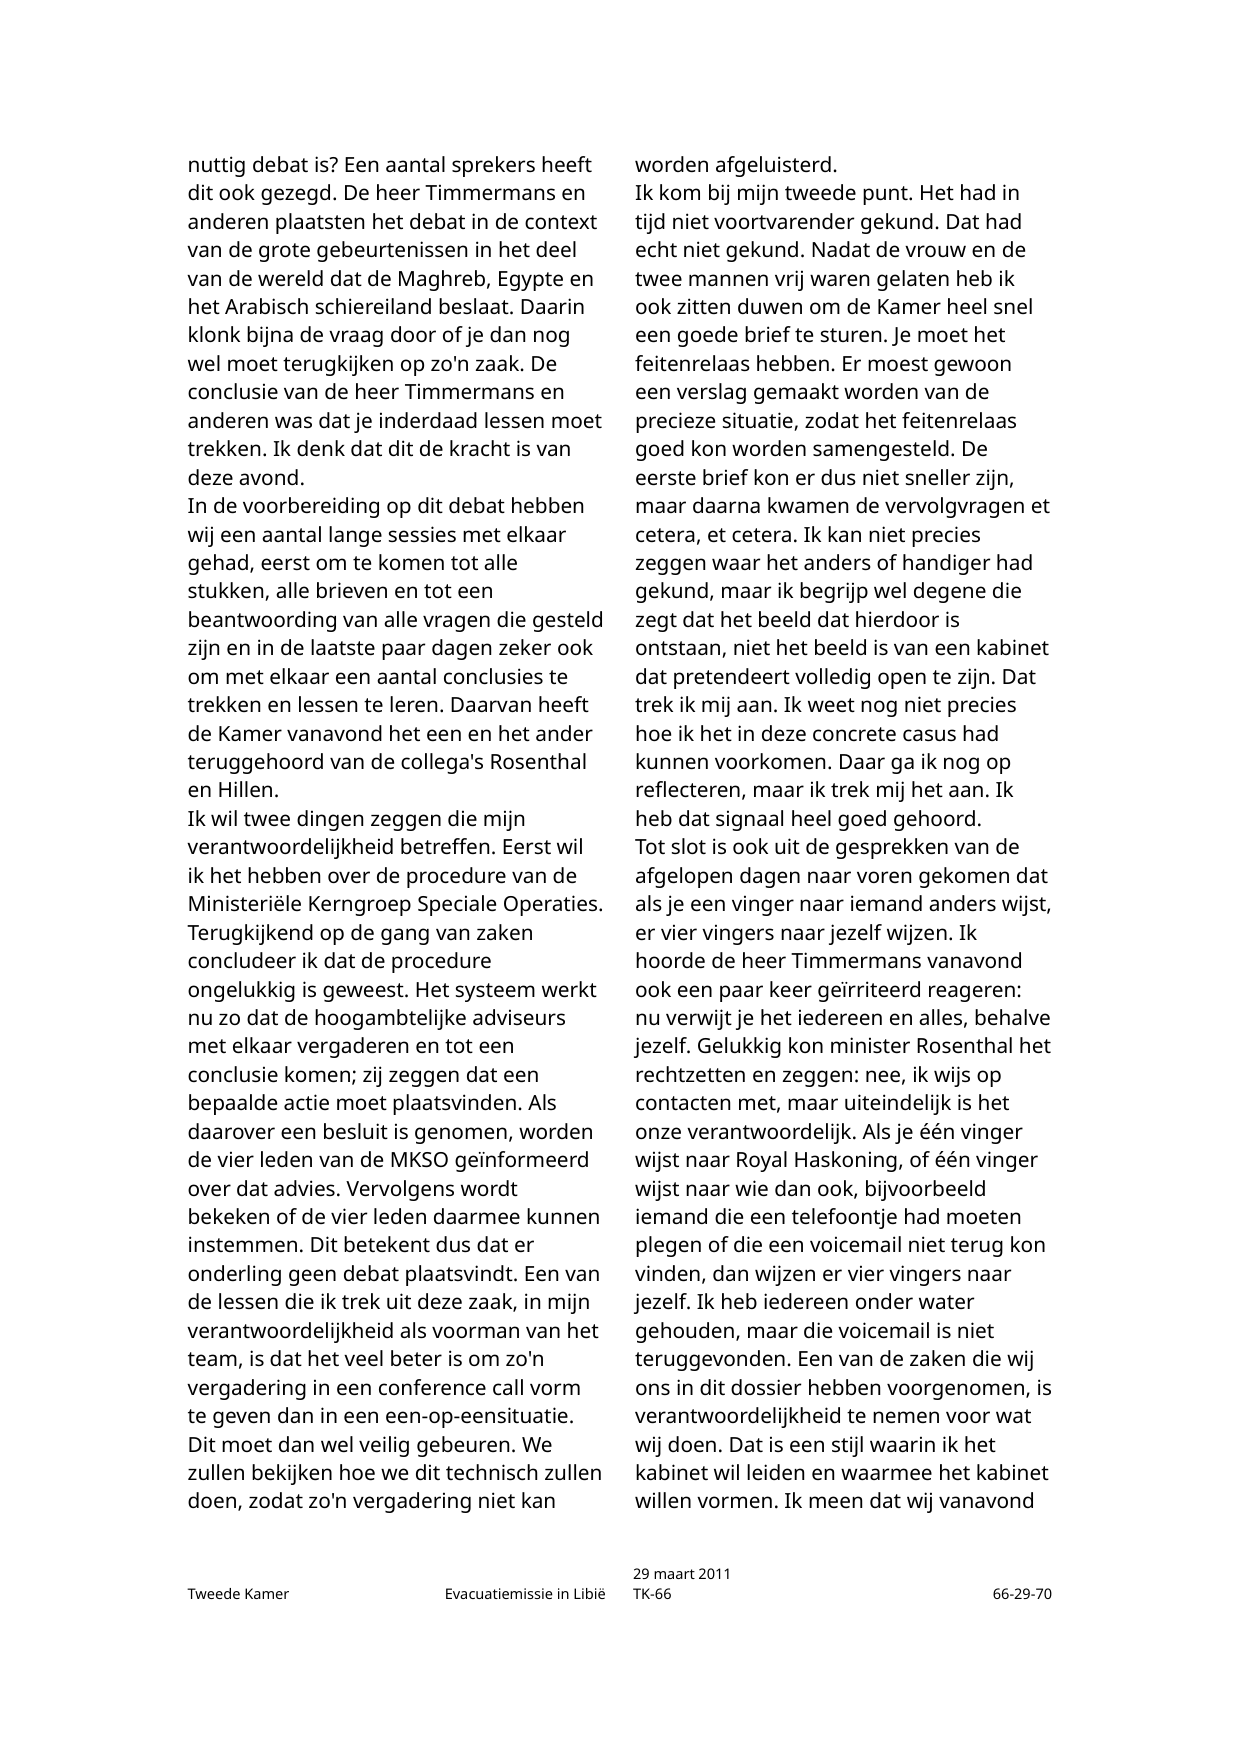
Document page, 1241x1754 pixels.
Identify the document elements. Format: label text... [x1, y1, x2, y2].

text worden afgeluisterd. [635, 150, 1053, 178]
text Ik wil twee dingen zeggen die mijn verantwoordelijkheid betreffen. Eerst wil ik het hebben over de procedure van de Ministeriële Kerngroep Speciale Operaties. Terugkijkend op de gang van zaken concludeer ik dat de procedure ongelukkig is geweest. Het systeem werkt nu zo dat de hoogambtelijke adviseurs met elkaar vergaderen en tot een conclusie komen; zij zeggen dat een bepaalde actie moet plaatsvinden. Als daarover een besluit is genomen, worden de vier leden van de MKSO geïnformeerd over dat advies. Vervolgens wordt bekeken of de vier leden daarmee kunnen instemmen. Dit betekent dus dat er onderling geen debat plaatsvindt. Een van de lessen die ik trek uit deze zaak, in mijn verantwoordelijkheid als voorman van het team, is dat het veel beter is om zo'n vergadering in een conference call vorm te geven dan in een een-op-eensituatie. Dit moet dan wel veilig gebeuren. We zullen bekijken hoe we dit technisch zullen doen, zodat zo'n vergadering niet kan [187, 804, 605, 1515]
text In de voorbereiding op dit debat hebben wij een aantal lange sessies met elkaar gehad, eerst om te komen tot alle stukken, alle brieven en tot een beantwoording van alle vragen die gesteld zijn en in de laatste paar dagen zeker ook om met elkaar een aantal conclusies te trekken en lessen te leren. Daarvan heeft de Kamer vanavond het een en het ander teruggehoord van de collega's Rosenthal en Hillen. [187, 491, 605, 804]
text Tot slot is ook uit de gesprekken van de afgelopen dagen naar voren gekomen dat als je een vinger naar iemand anders wijst, er vier vingers naar jezelf wijzen. Ik hoorde de heer Timmermans vanavond ook een paar keer geïrriteerd reageren: nu verwijt je het iedereen en alles, behalve jezelf. Gelukkig kon minister Rosenthal het rechtzetten en zeggen: nee, ik wijs op contacten met, maar uiteindelijk is het onze verantwoordelijk. Als je één vinger wijst naar Royal Haskoning, of één vinger wijst naar wie dan ook, bijvoorbeeld iemand die een telefoontje had moeten plegen of die een voicemail niet terug kon vinden, dan wijzen er vier vingers naar jezelf. Ik heb iedereen onder water gehouden, maar die voicemail is niet teruggevonden. Een van de zaken die wij ons in dit dossier hebben voorgenomen, is verantwoordelijkheid te nemen voor wat wij doen. Dat is een stijl waarin ik het kabinet wil leiden en waarmee het kabinet willen vormen. Ik meen dat wij vanavond [635, 832, 1053, 1515]
text nuttig debat is? Een aantal sprekers heeft dit ook gezegd. De heer Timmermans en anderen plaatsten het debat in de context van de grote gebeurtenissen in het deel van de wereld dat de Maghreb, Egypte en het Arabisch schiereiland beslaat. Daarin klonk bijna de vraag door of je dan nog wel moet terugkijken op zo'n zaak. De conclusie van de heer Timmermans en anderen was dat je inderdaad lessen moet trekken. Ik denk dat dit de kracht is van deze avond. [187, 150, 605, 491]
text Ik kom bij mijn tweede punt. Het had in tijd niet voortvarender gekund. Dat had echt niet gekund. Nadat de vrouw en de twee mannen vrij waren gelaten heb ik ook zitten duwen om de Kamer heel snel een goede brief te sturen. Je moet het feitenrelaas hebben. Er moest gewoon een verslag gemaakt worden van de precieze situatie, zodat het feitenrelaas goed kon worden samengesteld. De eerste brief kon er dus niet sneller zijn, maar daarna kwamen de vervolgvragen et cetera, et cetera. Ik kan niet precies zeggen waar het anders of handiger had gekund, maar ik begrijp wel degene die zegt dat het beeld dat hierdoor is ontstaan, niet het beeld is van een kabinet dat pretendeert volledig open te zijn. Dat trek ik mij aan. Ik weet nog niet precies hoe ik het in deze concrete casus had kunnen voorkomen. Daar ga ik nog op reflecteren, maar ik trek mij het aan. Ik heb dat signaal heel goed gehoord. [635, 178, 1053, 832]
